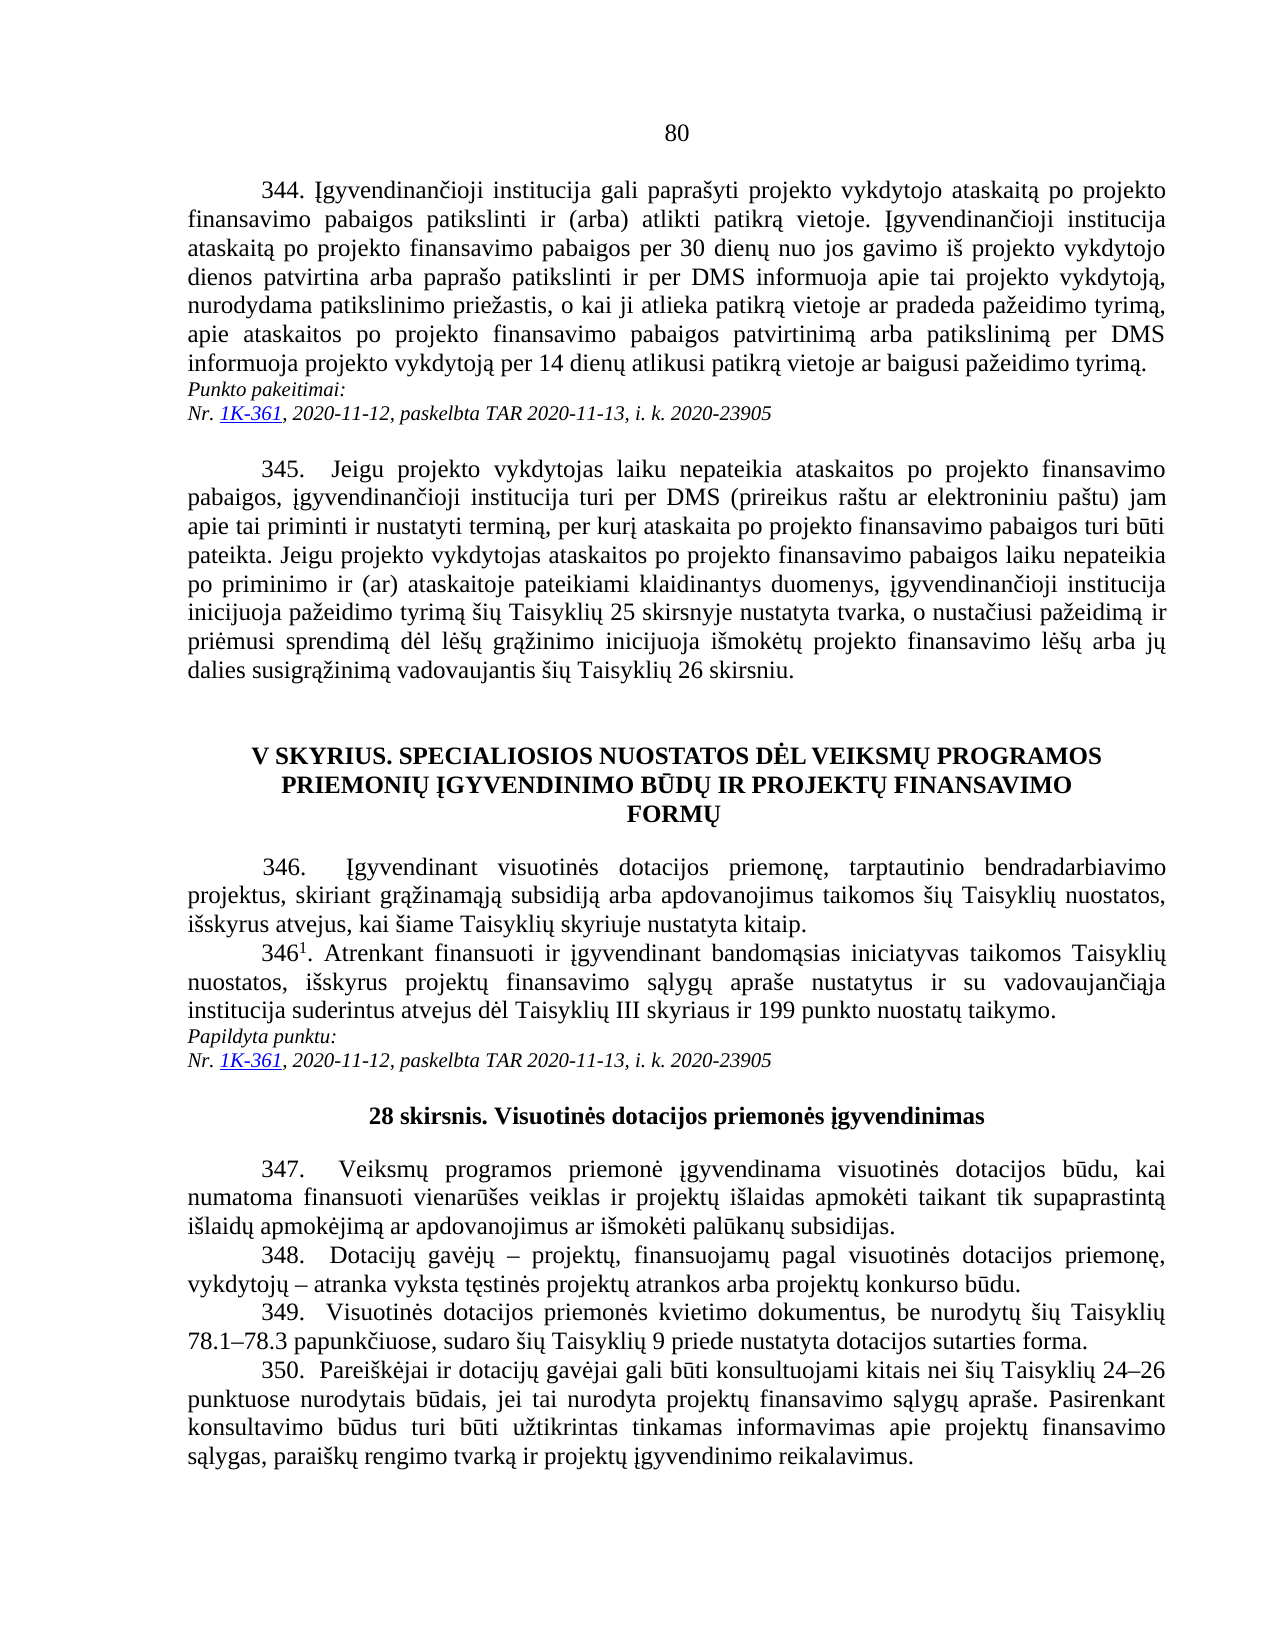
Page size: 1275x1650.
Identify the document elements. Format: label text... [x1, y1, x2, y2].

text 344. Įgyvendinančioji institucija gali paprašyti projekto vykdytojo ataskaitą po projekto finansavimo pabaigos patikslinti ir (arba) atlikti patikrą vietoje. Įgyvendinančioji institucija ataskaitą po projekto finansavimo pabaigos per 30 dienų nuo jos gavimo iš projekto vykdytojo dienos patvirtina arba paprašo patikslinti ir per DMS informuoja apie tai projekto vykdytoją, nurodydama patikslinimo priežastis, o kai ji atlieka patikrą vietoje ar pradeda pažeidimo tyrimą, apie ataskaitos po projekto finansavimo pabaigos patvirtinimą arba patikslinimą per DMS informuoja projekto vykdytoją per 14 dienų atlikusi patikrą vietoje ar baigusi pažeidimo tyrimą. [187, 176, 1167, 377]
text 345. Jeigu projekto vykdytojas laiku nepateikia ataskaitos po projekto finansavimo pabaigos, įgyvendinančioji institucija turi per DMS (prireikus raštu ar elektroniniu paštu) jam apie tai priminti ir nustatyti terminą, per kurį ataskaita po projekto finansavimo pabaigos turi būti pateikta. Jeigu projekto vykdytojas ataskaitos po projekto finansavimo pabaigos laiku nepateikia po priminimo ir (ar) ataskaitoje pateikiami klaidinantys duomenys, įgyvendinančioji institucija inicijuoja pažeidimo tyrimą šių Taisyklių 25 skirsnyje nustatyta tvarka, o nustačiusi pažeidimą ir priėmusi sprendimą dėl lėšų grąžinimo inicijuoja išmokėtų projekto finansavimo lėšų arba jų dalies susigrąžinimą vadovaujantis šių Taisyklių 26 skirsniu. [187, 454, 1167, 684]
text 350. Pareiškėjai ir dotacijų gavėjai gali būti konsultuojami kitais nei šių Taisyklių 24–26 punktuose nurodytais būdais, jei tai nurodyta projektų finansavimo sąlygų apraše. Pasirenkant konsultavimo būdus turi būti užtikrintas tinkamas informavimas apie projektų finansavimo sąlygas, paraiškų rengimo tvarką ir projektų įgyvendinimo reikalavimus. [187, 1355, 1167, 1470]
text Nr. 1K-361, 2020-11-12, paskelbta TAR 2020-11-13, i. k. 2020-23905 [187, 401, 1167, 425]
text 3461. Atrenkant finansuoti ir įgyvendinant bandomąsias iniciatyvas taikomos Taisyklių nuostatos, išskyrus projektų finansavimo sąlygų apraše nustatytus ir su vadovaujančiąja institucija suderintus atvejus dėl Taisyklių III skyriaus ir 199 punkto nuostatų taikymo. [187, 938, 1167, 1024]
text 348. Dotacijų gavėjų – projektų, finansuojamų pagal visuotinės dotacijos priemonę, vykdytojų – atranka vyksta tęstinės projektų atrankos arba projektų konkurso būdu. [187, 1240, 1167, 1297]
text 349. Visuotinės dotacijos priemonės kvietimo dokumentus, be nurodytų šių Taisyklių 78.1–78.3 papunkčiuose, sudaro šių Taisyklių 9 priede nustatyta dotacijos sutarties forma. [187, 1297, 1167, 1355]
text Papildyta punktu: [187, 1024, 1167, 1048]
subtitle 28 skirsnis. Visuotinės dotacijos priemonės įgyvendinimas [246, 1101, 1107, 1130]
text V SKYRIUS. SPECIALIOSIOS NUOSTATOS DĖL VEIKSMŲ PROGRAMOS PRIEMONIŲ ĮGYVENDINIMO BŪDŲ IR PROJEKTŲ FINANSAVIMO FORMŲ [246, 741, 1107, 827]
text Punkto pakeitimai: [187, 377, 1167, 401]
text 347. Veiksmų programos priemonė įgyvendinama visuotinės dotacijos būdu, kai numatoma finansuoti vienarūšes veiklas ir projektų išlaidas apmokėti taikant tik supaprastintą išlaidų apmokėjimą ar apdovanojimus ar išmokėti palūkanų subsidijas. [187, 1154, 1167, 1240]
text 346. Įgyvendinant visuotinės dotacijos priemonę, tarptautinio bendradarbiavimo projektus, skiriant grąžinamąją subsidiją arba apdovanojimus taikomos šių Taisyklių nuostatos, išskyrus atvejus, kai šiame Taisyklių skyriuje nustatyta kitaip. [187, 852, 1167, 938]
text Nr. 1K-361, 2020-11-12, paskelbta TAR 2020-11-13, i. k. 2020-23905 [187, 1048, 1167, 1072]
